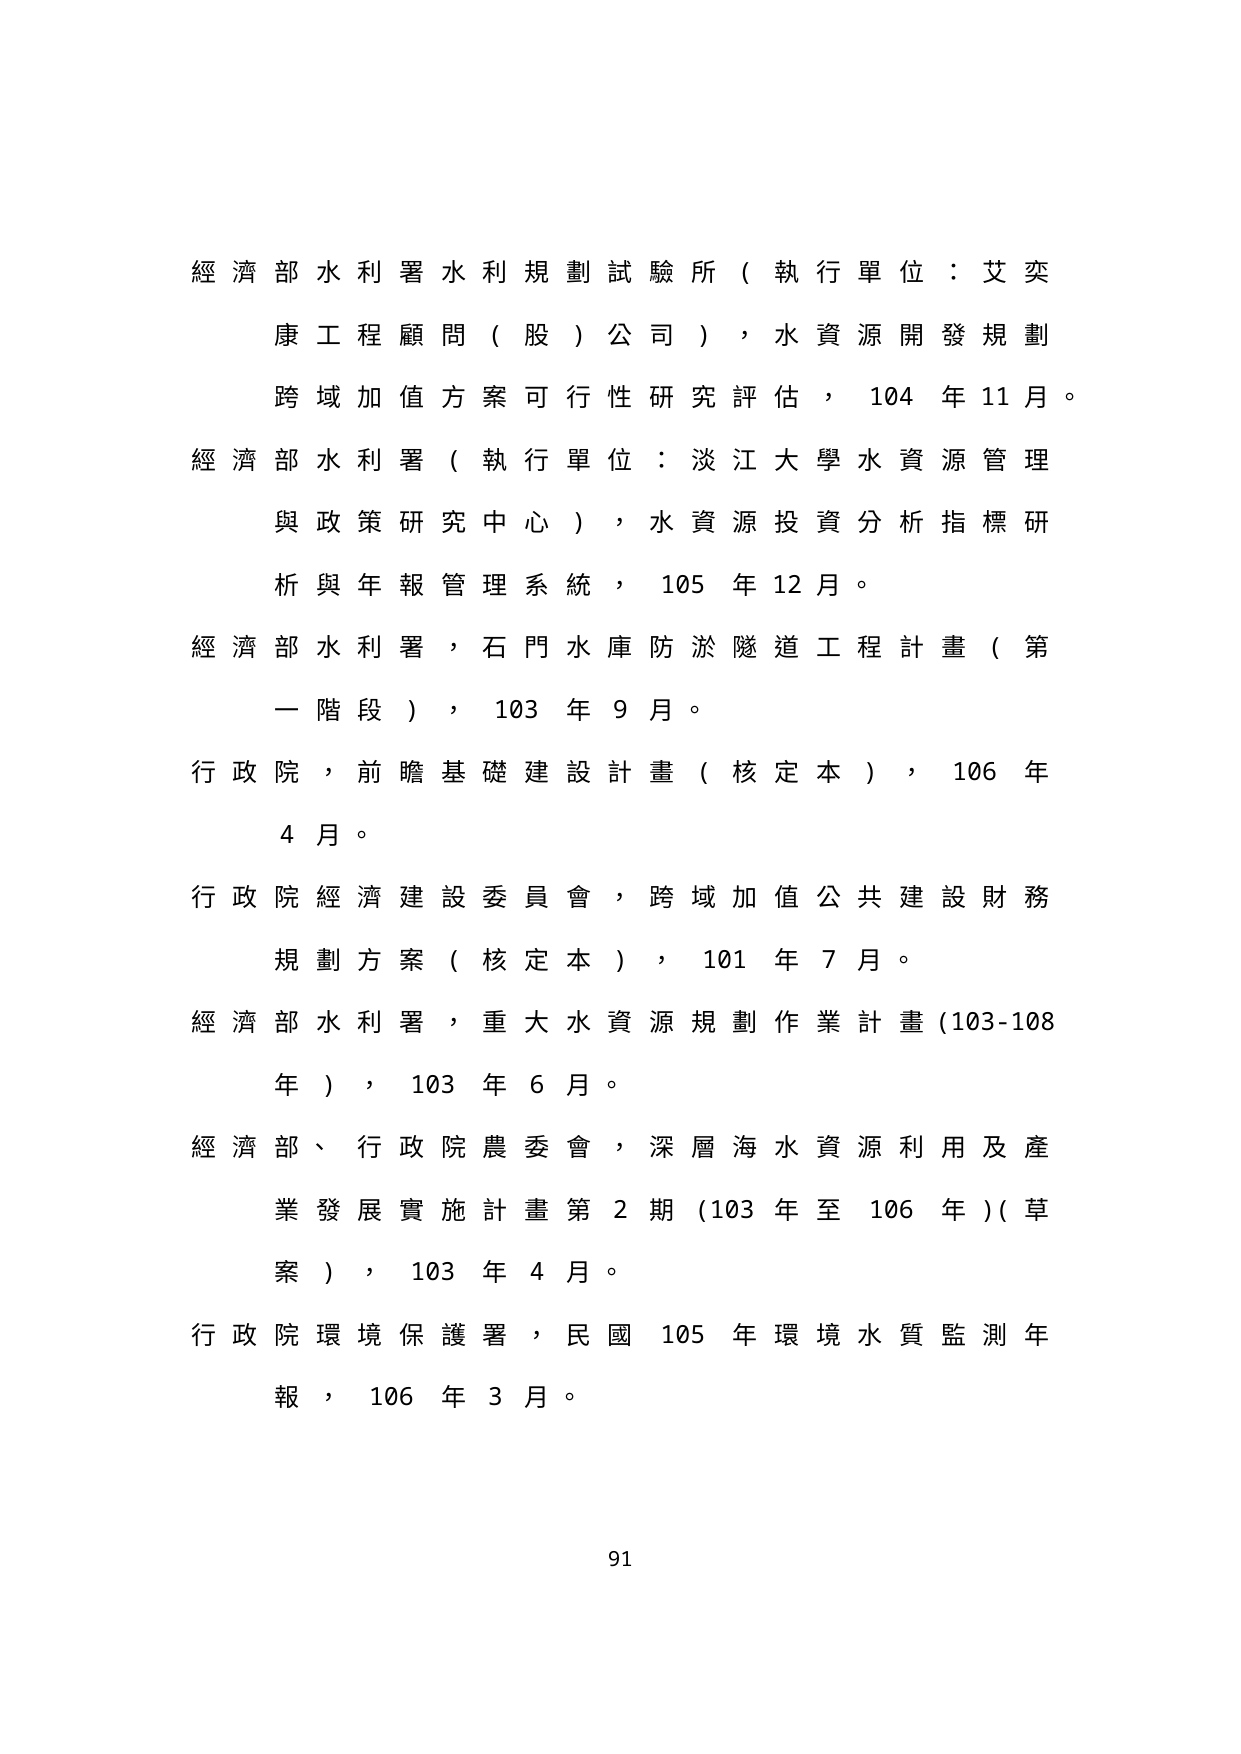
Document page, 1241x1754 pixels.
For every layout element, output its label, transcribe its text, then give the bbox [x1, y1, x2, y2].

text 經濟部水利署水利規劃試驗所(執行單位：艾奕康工程顧問(股)公司)，水資源開發規劃跨域加值方案可行性研究評估，104年11月。 [183, 229, 1058, 417]
text 經濟部水利署(執行單位：淡江大學水資源管理與政策研究中心)，水資源投資分析指標研析與年報管理系統，105年12月。 [183, 417, 1058, 604]
text 行政院經濟建設委員會，跨域加值公共建設財務規劃方案(核定本)，101年7月。 [183, 854, 1058, 979]
text 行政院，前瞻基礎建設計畫(核定本)，106年4月。 [183, 729, 1058, 854]
text 行政院環境保護署，民國105年環境水質監測年報，106年3月。 [183, 1292, 1058, 1417]
text 經濟部水利署，重大水資源規劃作業計畫(103-108年)，103年6月。 [183, 979, 1058, 1104]
text 經濟部、行政院農委會，深層海水資源利用及產業發展實施計畫第2期(103年至106年)(草案)，103年4月。 [183, 1104, 1058, 1292]
text 經濟部水利署，石門水庫防淤隧道工程計畫(第一階段)，103年9月。 [183, 604, 1058, 729]
